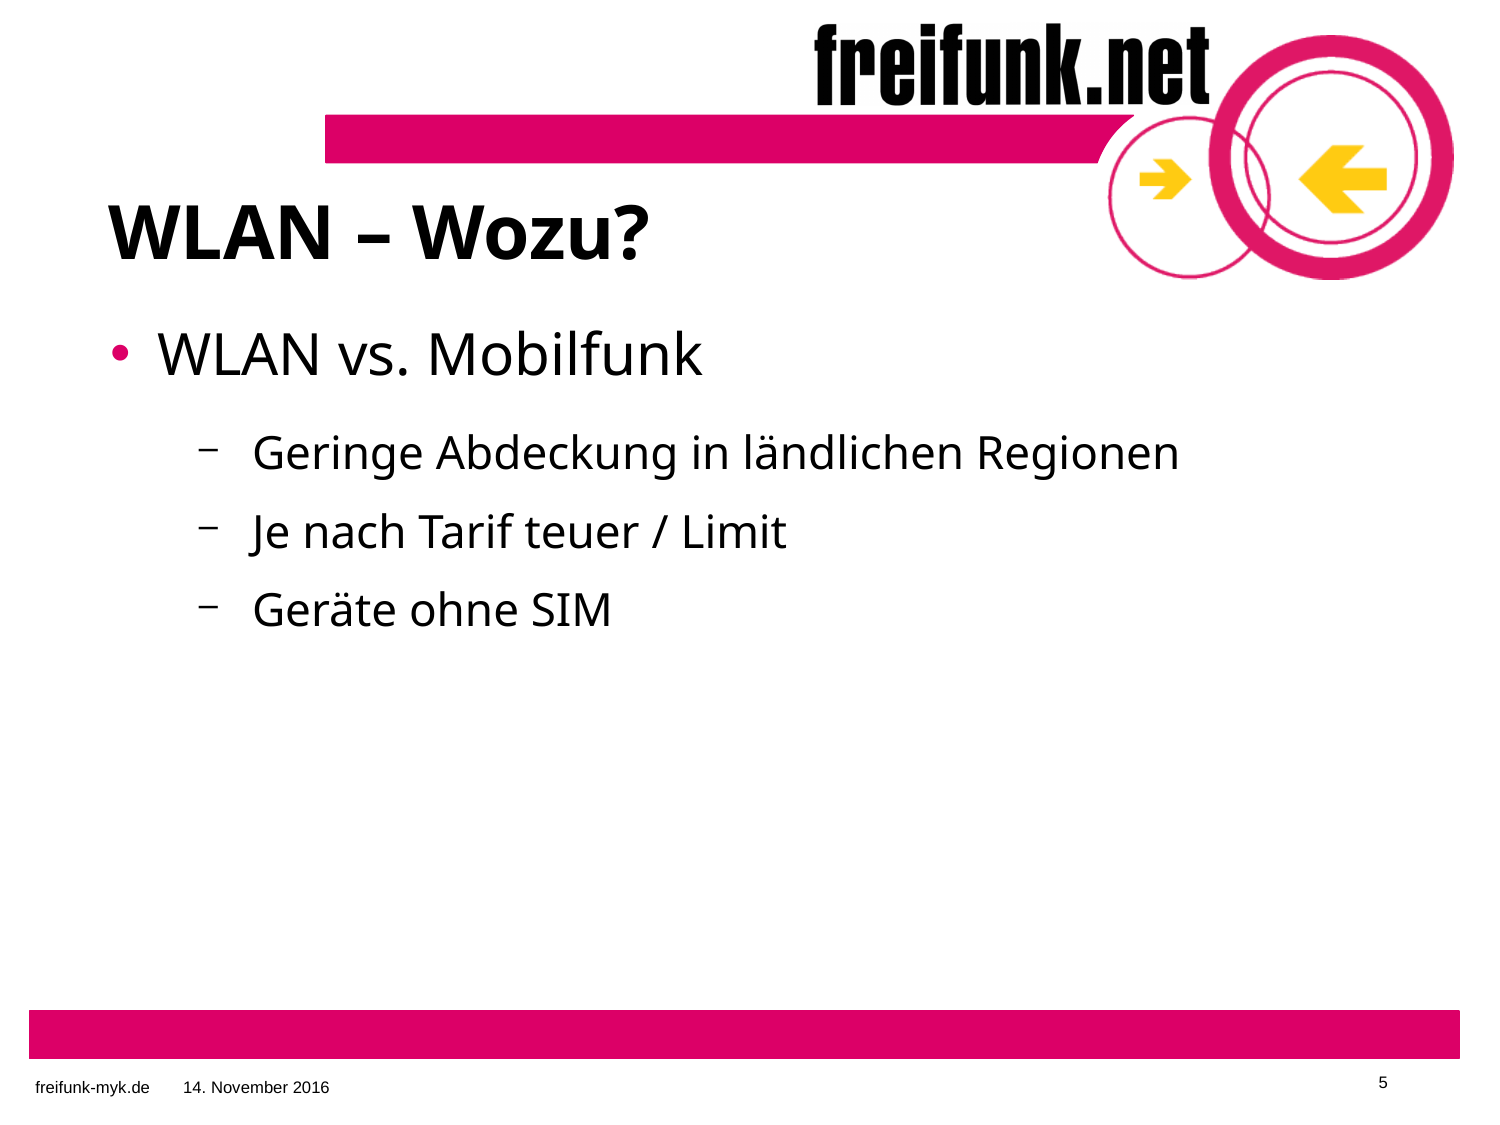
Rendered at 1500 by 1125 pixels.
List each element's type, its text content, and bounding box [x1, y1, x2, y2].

picture [815, 23, 1454, 280]
title WLAN – Wozu? [108, 158, 1255, 301]
list WLAN vs. Mobilfunk Geringe Abdeckung in ländlichen Regionen Je nach Tarif teuer / Limit Geräte ohne SIM [110, 312, 1392, 1000]
